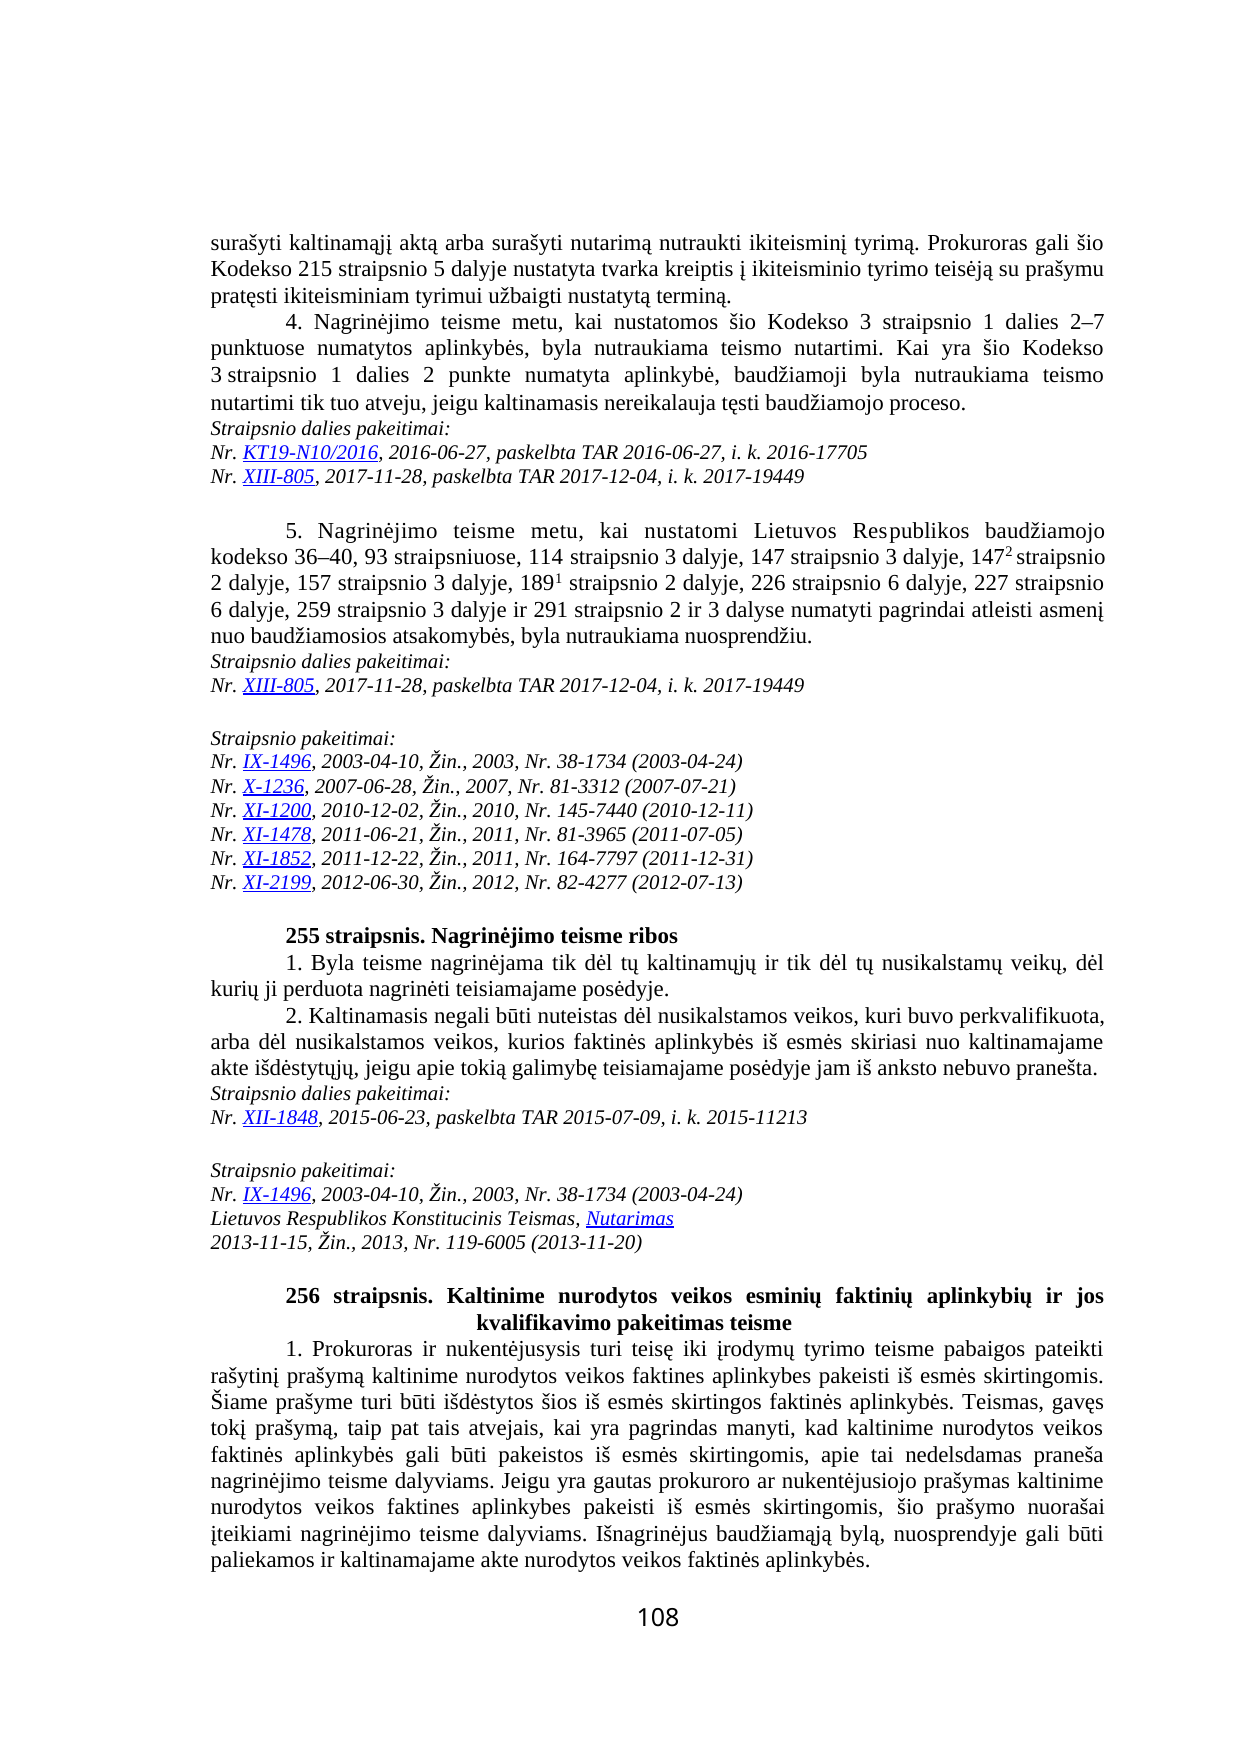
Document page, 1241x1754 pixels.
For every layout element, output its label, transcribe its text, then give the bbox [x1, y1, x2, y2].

text 256 straipsnis. Kaltinime nurodytos veikos esminių faktinių aplinkybių ir jos kvalifikavimo pakeitimas teisme [285, 1283, 1105, 1335]
text Nr. XI-1478, 2011-06-21, Žin., 2011, Nr. 81-3965 (2011-07-05) [210, 822, 1105, 846]
text Straipsnio pakeitimai: [210, 1158, 1105, 1182]
text Nr. X-1236, 2007-06-28, Žin., 2007, Nr. 81-3312 (2007-07-21) [210, 773, 1105, 798]
text 5. Nagrinėjimo teisme metu, kai nustatomi Lietuvos Respublikos baudžiamojo kodekso 36–40, 93 straipsniuose, 114 straipsnio 3 dalyje, 147 straipsnio 3 dalyje, 1472 straipsnio 2 dalyje, 157 straipsnio 3 dalyje, 1891 straipsnio 2 dalyje, 226 straipsnio 6 dalyje, 227 straipsnio 6 dalyje, 259 straipsnio 3 dalyje ir 291 straipsnio 2 ir 3 dalyse numatyti pagrindai atleisti asmenį nuo baudžiamosios atsakomybės, byla nutraukiama nuosprendžiu. [210, 517, 1105, 648]
text 2013-11-15, Žin., 2013, Nr. 119-6005 (2013-11-20) [210, 1230, 1105, 1254]
text Nr. XI-1852, 2011-12-22, Žin., 2011, Nr. 164-7797 (2011-12-31) [210, 846, 1105, 870]
text 255 straipsnis. Nagrinėjimo teisme ribos [210, 923, 1105, 949]
text Nr. XIII-805, 2017-11-28, paskelbta TAR 2017-12-04, i. k. 2017-19449 [210, 464, 1105, 488]
text Nr. XII-1848, 2015-06-23, paskelbta TAR 2015-07-09, i. k. 2015-11213 [210, 1105, 1105, 1129]
text Nr. XIII-805, 2017-11-28, paskelbta TAR 2017-12-04, i. k. 2017-19449 [210, 673, 1105, 697]
text Straipsnio dalies pakeitimai: [210, 648, 1105, 673]
text surašyti kaltinamąjį aktą arba surašyti nutarimą nutraukti ikiteisminį tyrimą. Prokuroras gali šio Kodekso 215 straipsnio 5 dalyje nustatyta tvarka kreiptis į ikiteisminio tyrimo teisėją su prašymu pratęsti ikiteisminiam tyrimui užbaigti nustatytą terminą. [210, 229, 1105, 308]
text Nr. XI-2199, 2012-06-30, Žin., 2012, Nr. 82-4277 (2012-07-13) [210, 870, 1105, 894]
text 1. Prokuroras ir nukentėjusysis turi teisę iki įrodymų tyrimo teisme pabaigos pateikti rašytinį prašymą kaltinime nurodytos veikos faktines aplinkybes pakeisti iš esmės skirtingomis. Šiame prašyme turi būti išdėstytos šios iš esmės skirtingos faktinės aplinkybės. Teismas, gavęs tokį prašymą, taip pat tais atvejais, kai yra pagrindas manyti, kad kaltinime nurodytos veikos faktinės aplinkybės gali būti pakeistos iš esmės skirtingomis, apie tai nedelsdamas praneša nagrinėjimo teisme dalyviams. Jeigu yra gautas prokuroro ar nukentėjusiojo prašymas kaltinime nurodytos veikos faktines aplinkybes pakeisti iš esmės skirtingomis, šio prašymo nuorašai įteikiami nagrinėjimo teisme dalyviams. Išnagrinėjus baudžiamąją bylą, nuosprendyje gali būti paliekamos ir kaltinamajame akte nurodytos veikos faktinės aplinkybės. [210, 1335, 1105, 1572]
text Straipsnio pakeitimai: [210, 725, 1105, 749]
text 4. Nagrinėjimo teisme metu, kai nustatomos šio Kodekso 3 straipsnio 1 dalies 2–7 punktuose numatytos aplinkybės, byla nutraukiama teismo nutartimi. Kai yra šio Kodekso 3 straipsnio 1 dalies 2 punkte numatyta aplinkybė, baudžiamoji byla nutraukiama teismo nutartimi tik tuo atveju, jeigu kaltinamasis nereikalauja tęsti baudžiamojo proceso. [210, 308, 1105, 416]
text Nr. IX-1496, 2003-04-10, Žin., 2003, Nr. 38-1734 (2003-04-24) [210, 1182, 1105, 1206]
text Straipsnio dalies pakeitimai: [210, 416, 1105, 440]
text Lietuvos Respublikos Konstitucinis Teismas, Nutarimas [210, 1206, 1105, 1230]
text Nr. XI-1200, 2010-12-02, Žin., 2010, Nr. 145-7440 (2010-12-11) [210, 798, 1105, 822]
text 1. Byla teisme nagrinėjama tik dėl tų kaltinamųjų ir tik dėl tų nusikalstamų veikų, dėl kurių ji perduota nagrinėti teisiamajame posėdyje. [210, 949, 1105, 1002]
text Nr. KT19-N10/2016, 2016-06-27, paskelbta TAR 2016-06-27, i. k. 2016-17705 [210, 440, 1105, 464]
text Nr. IX-1496, 2003-04-10, Žin., 2003, Nr. 38-1734 (2003-04-24) [210, 749, 1105, 773]
text 2. Kaltinamasis negali būti nuteistas dėl nusikalstamos veikos, kuri buvo perkvalifikuota, arba dėl nusikalstamos veikos, kurios faktinės aplinkybės iš esmės skiriasi nuo kaltinamajame akte išdėstytųjų, jeigu apie tokią galimybę teisiamajame posėdyje jam iš anksto nebuvo pranešta. [210, 1002, 1105, 1081]
text Straipsnio dalies pakeitimai: [210, 1081, 1105, 1105]
